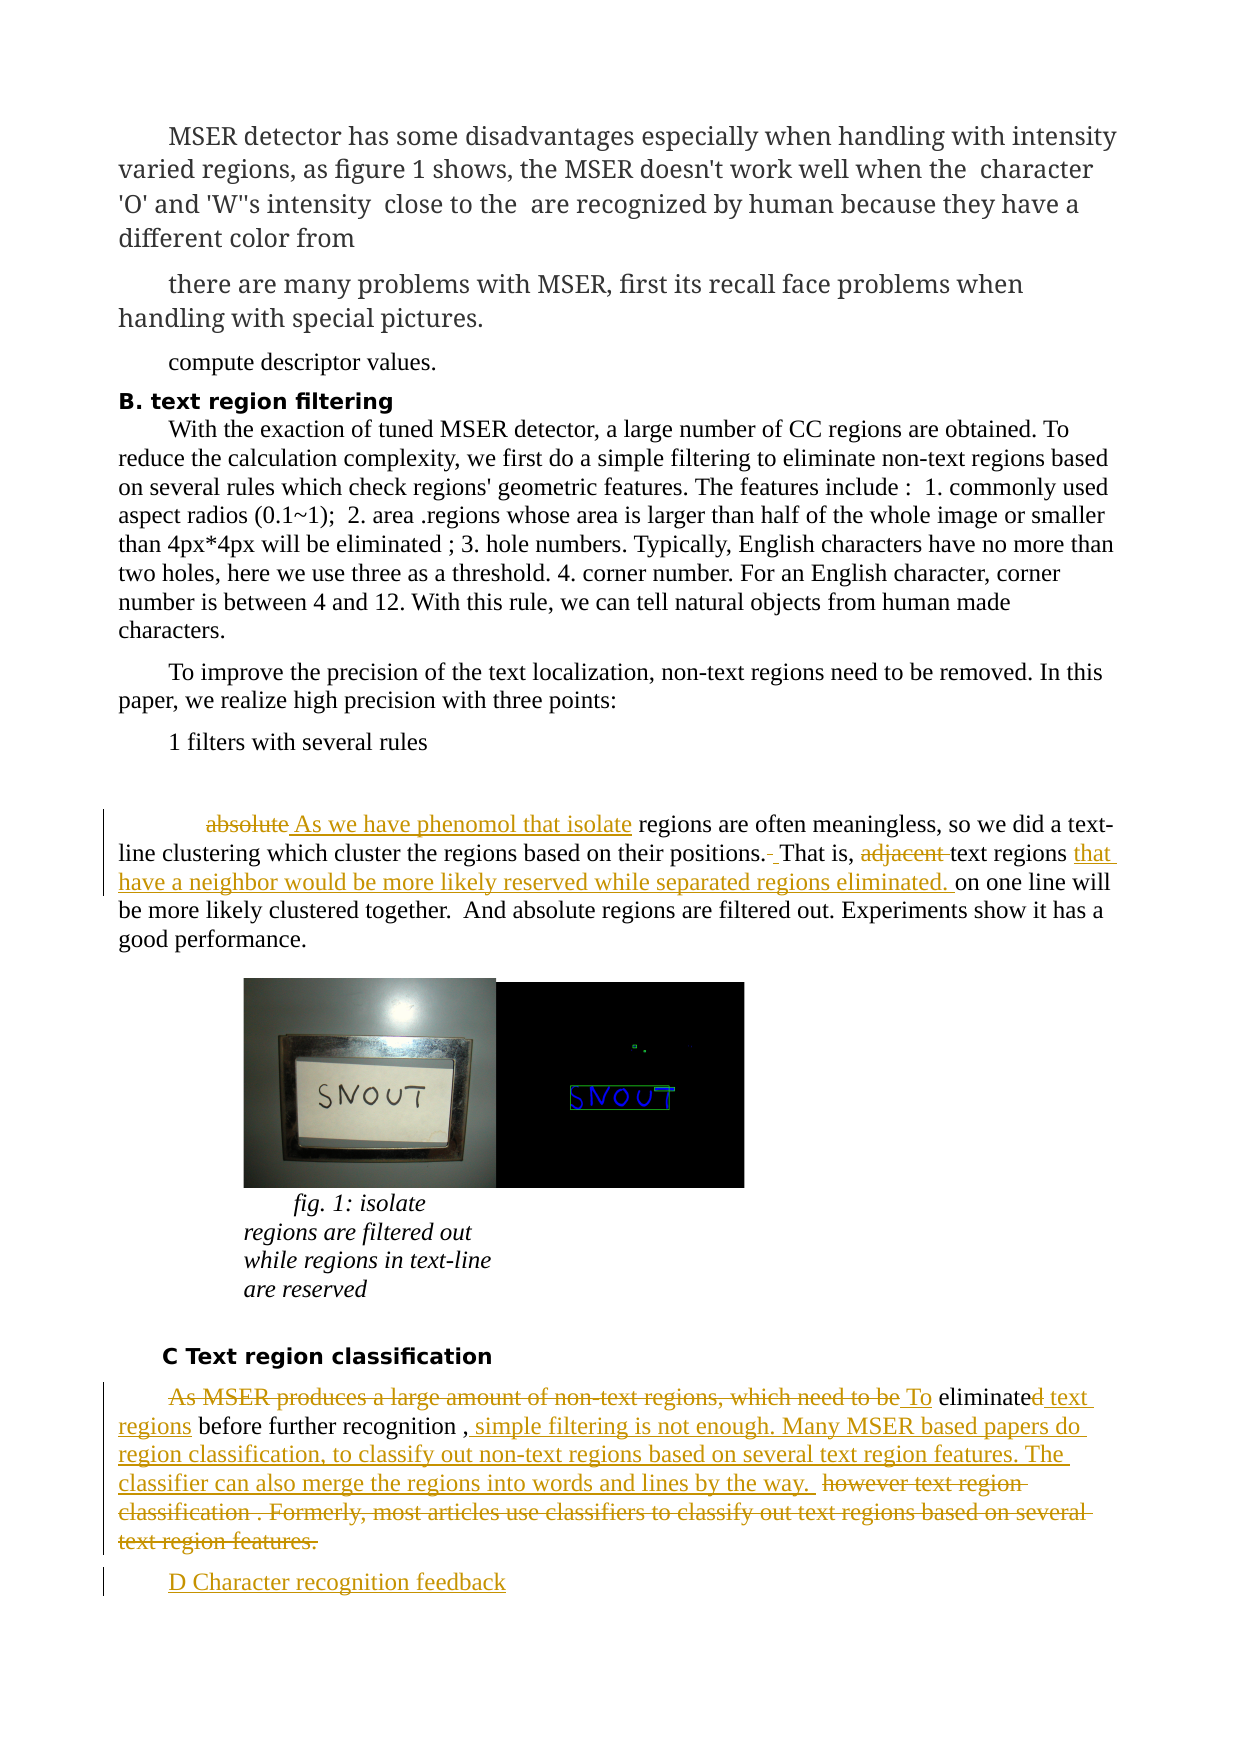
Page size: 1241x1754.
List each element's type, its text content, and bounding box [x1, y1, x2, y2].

text compute descriptor values. [118, 347, 1122, 376]
text fig. 1: isolate regions are filtered out while regions in text-line are reserved [243, 1188, 496, 1303]
text With the exaction of tuned MSER detector, a large number of CC regions are obtained. To reduce the calculation complexity, we first do a simple filtering to eliminate non-text regions based on several rules which check regions' geometric features. The features include : 1. commonly used aspect radios (0.1~1); 2. area .regions whose area is larger than half of the whole image or smaller than 4px*4px will be eliminated ; 3. hole numbers. Typically, English characters have no more than two holes, here we use three as a threshold. 4. corner number. For an English character, corner number is between 4 and 12. With this rule, we can tell natural objects from human made characters. [118, 414, 1122, 644]
text C Text region classification [118, 1344, 1122, 1369]
text there are many problems with MSER, first its recall face problems when handling with special pictures. [118, 267, 1122, 335]
text To improve the precision of the text localization, non-text regions need to be removed. In this paper, we realize high precision with three points: [118, 657, 1122, 714]
text 1 filters with several rules [118, 727, 1122, 756]
text MSER detector has some disadvantages especially when handling with intensity varied regions, as figure 1 shows, the MSER doesn't work well when the character 'O' and 'W''s intensity close to the are recognized by human because they have a different color from [118, 118, 1122, 254]
subtitle B. text region filtering [118, 389, 1122, 414]
text To eliminate text regions before further recognition , simple filtering is not enough. Many MSER based papers do region classification, to classify out non-text regions based on several text region features. The classifier can also merge the regions into words and lines by the way. [118, 1382, 1122, 1554]
picture [243, 978, 745, 1188]
text As we have phenomol that isolate regions are often meaningless, so we did a text-line clustering which cluster the regions based on their positions. That is, text regions that have a neighbor would be more likely reserved while separated regions eliminated. on one line will be more likely clustered together. And absolute regions are filtered out. Experiments show it has a good performance. [118, 809, 1122, 953]
text D Character recognition feedback [118, 1567, 1122, 1596]
